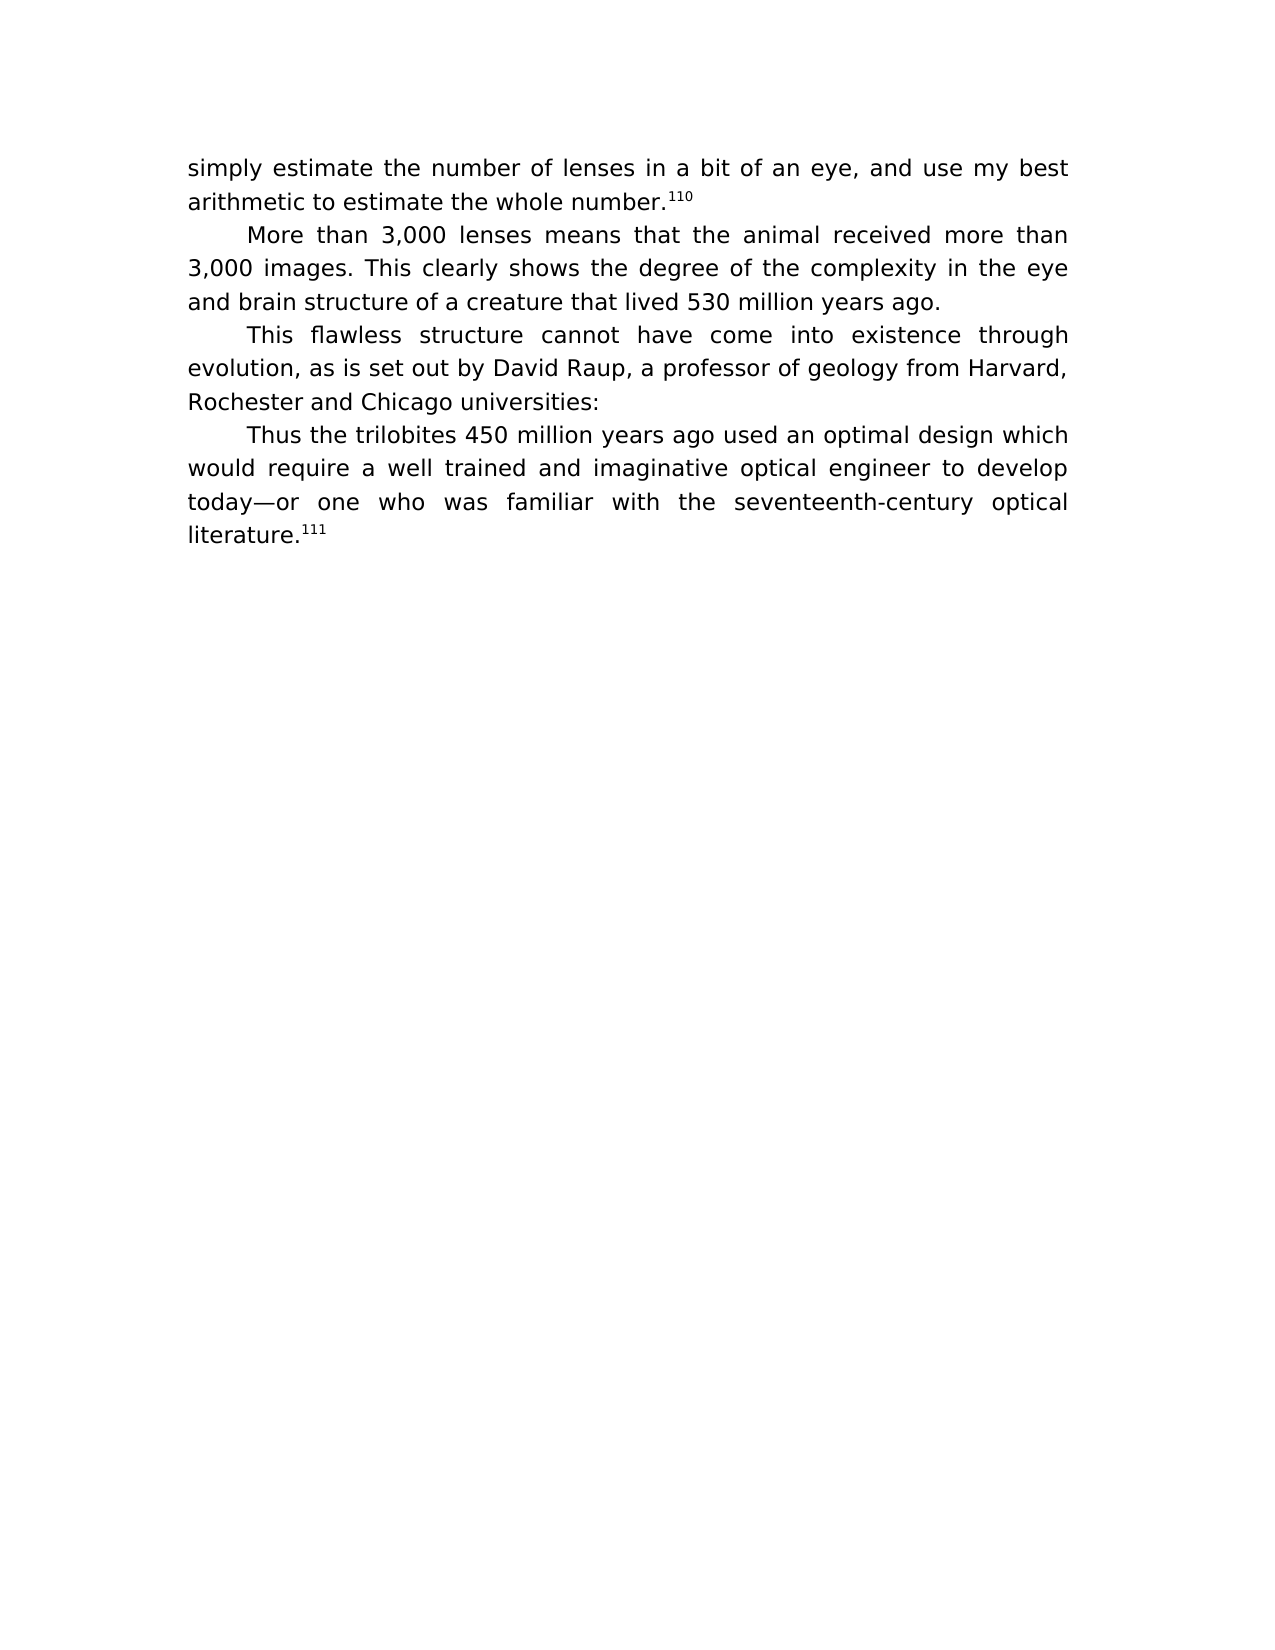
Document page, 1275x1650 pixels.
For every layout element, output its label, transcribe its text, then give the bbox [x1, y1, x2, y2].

text More than 3,000 lenses means that the animal received more than 3,000 images. This clearly shows the degree of the complexity in the eye and brain structure of a creature that lived 530 million years ago. [187, 217, 1070, 317]
text Thus the trilobites 450 million years ago used an optimal design which would require a well trained and imaginative optical engineer to develop today—or one who was familiar with the seventeenth-century optical literature.111 [187, 417, 1070, 550]
text simply estimate the number of lenses in a bit of an eye, and use my best arithmetic to estimate the whole number.110 [187, 150, 1070, 217]
text This flawless structure cannot have come into existence through evolution, as is set out by David Raup, a professor of geology from Harvard, Rochester and Chicago universities: [187, 317, 1070, 417]
